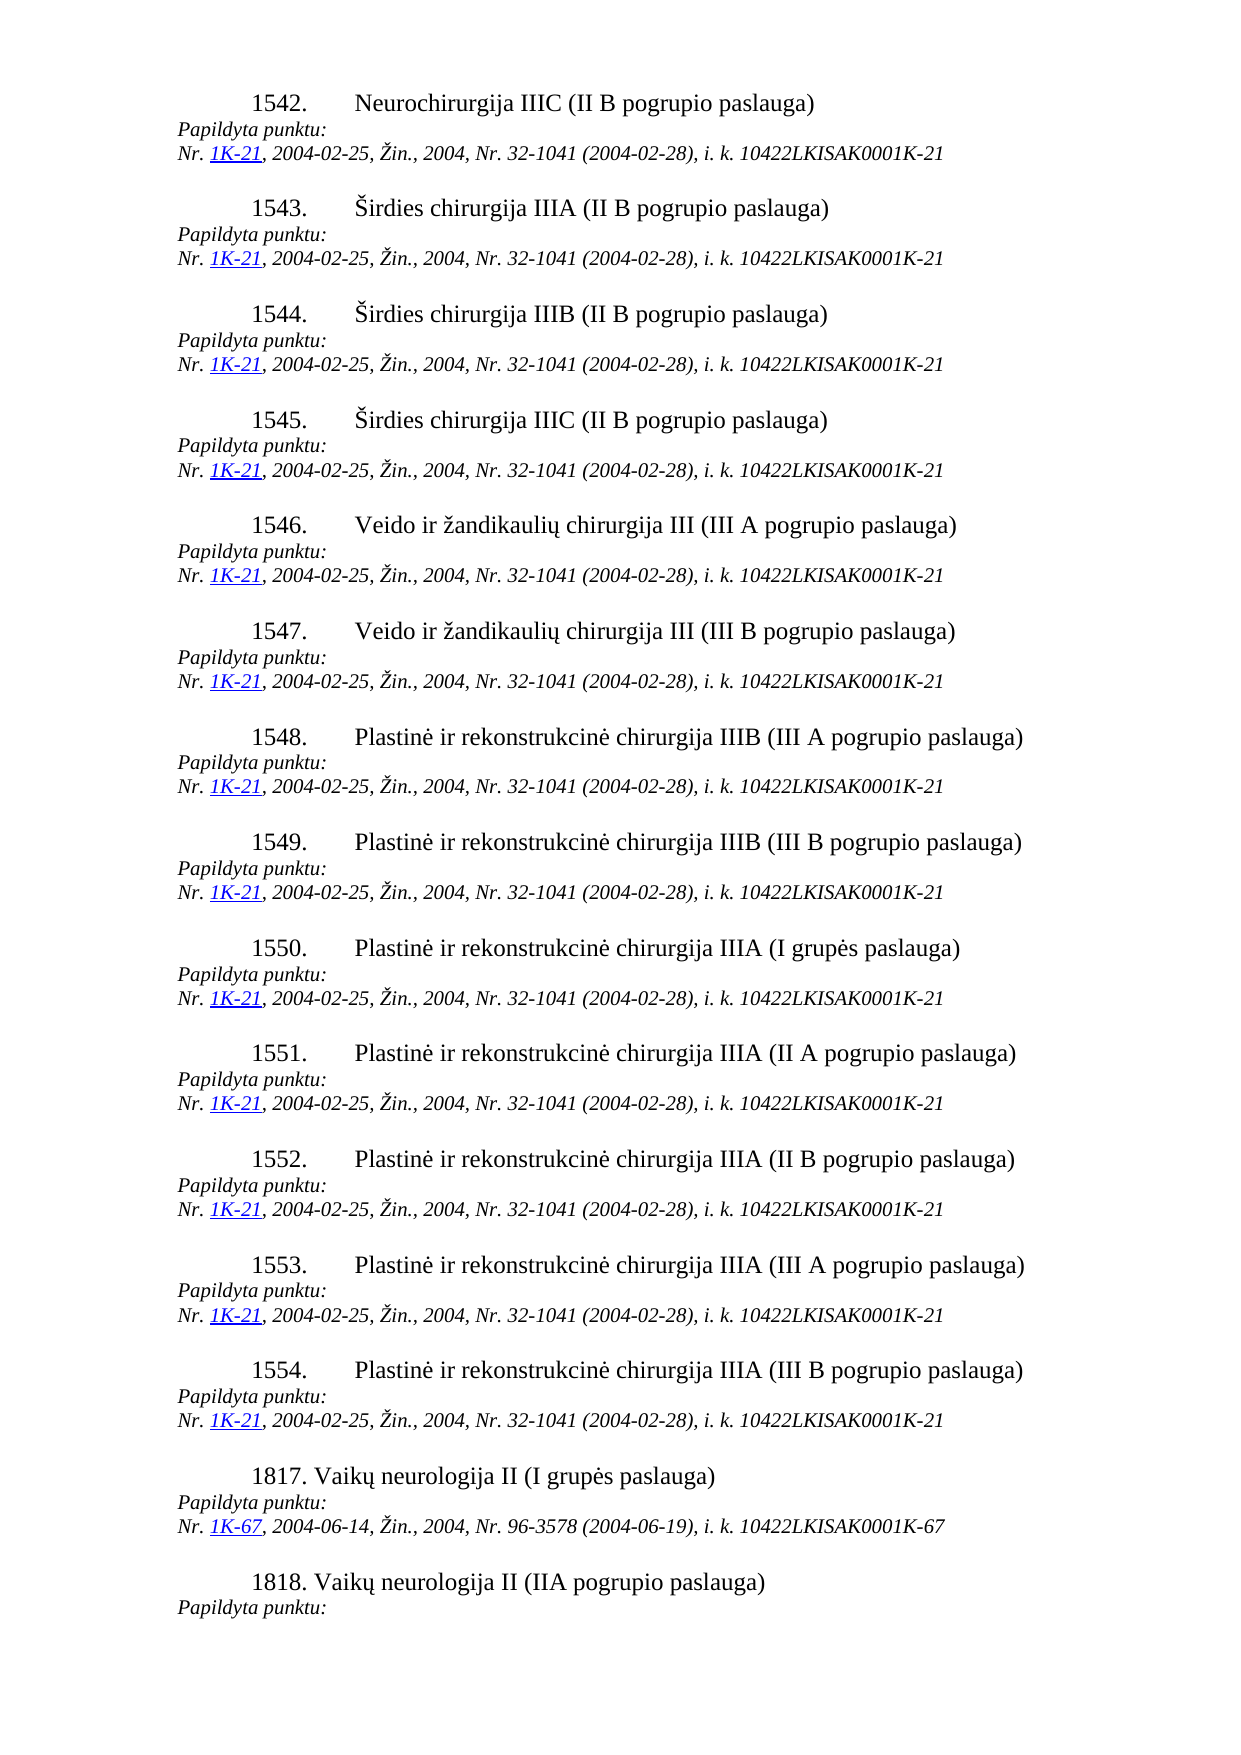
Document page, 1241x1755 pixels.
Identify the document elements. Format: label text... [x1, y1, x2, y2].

text 1818. Vaikų neurologija II (IIA pogrupio paslauga) [177, 1567, 1181, 1595]
text Nr. 1K-21, 2004-02-25, Žin., 2004, Nr. 32-1041 (2004-02-28), i. k. 10422LKISAK0001K-21 [177, 986, 1181, 1010]
text Nr. 1K-21, 2004-02-25, Žin., 2004, Nr. 32-1041 (2004-02-28), i. k. 10422LKISAK0001K-21 [177, 880, 1181, 904]
text Papildyta punktu: [177, 117, 1181, 141]
text Nr. 1K-67, 2004-06-14, Žin., 2004, Nr. 96-3578 (2004-06-19), i. k. 10422LKISAK0001K-67 [177, 1514, 1181, 1538]
text 1549. Plastinė ir rekonstrukcinė chirurgija IIIB (III B pogrupio paslauga) [177, 827, 1181, 856]
text Nr. 1K-21, 2004-02-25, Žin., 2004, Nr. 32-1041 (2004-02-28), i. k. 10422LKISAK0001K-21 [177, 1197, 1181, 1221]
text Nr. 1K-21, 2004-02-25, Žin., 2004, Nr. 32-1041 (2004-02-28), i. k. 10422LKISAK0001K-21 [177, 352, 1181, 376]
text Nr. 1K-21, 2004-02-25, Žin., 2004, Nr. 32-1041 (2004-02-28), i. k. 10422LKISAK0001K-21 [177, 563, 1181, 587]
text Papildyta punktu: [177, 645, 1181, 669]
text Papildyta punktu: [177, 328, 1181, 352]
text Papildyta punktu: [177, 1173, 1181, 1197]
text 1550. Plastinė ir rekonstrukcinė chirurgija IIIA (I grupės paslauga) [177, 933, 1181, 962]
text 1545. Širdies chirurgija IIIC (II B pogrupio paslauga) [177, 405, 1181, 433]
text 1542. Neurochirurgija IIIC (II B pogrupio paslauga) [177, 88, 1181, 117]
text Nr. 1K-21, 2004-02-25, Žin., 2004, Nr. 32-1041 (2004-02-28), i. k. 10422LKISAK0001K-21 [177, 141, 1181, 165]
text Nr. 1K-21, 2004-02-25, Žin., 2004, Nr. 32-1041 (2004-02-28), i. k. 10422LKISAK0001K-21 [177, 1302, 1181, 1327]
text Papildyta punktu: [177, 750, 1181, 774]
text 1544. Širdies chirurgija IIIB (II B pogrupio paslauga) [177, 299, 1181, 328]
text 1543. Širdies chirurgija IIIA (II B pogrupio paslauga) [177, 193, 1181, 222]
text Papildyta punktu: [177, 962, 1181, 986]
text 1554. Plastinė ir rekonstrukcinė chirurgija IIIA (III B pogrupio paslauga) [177, 1355, 1181, 1384]
text Papildyta punktu: [177, 856, 1181, 880]
text Nr. 1K-21, 2004-02-25, Žin., 2004, Nr. 32-1041 (2004-02-28), i. k. 10422LKISAK0001K-21 [177, 1408, 1181, 1432]
text 1552. Plastinė ir rekonstrukcinė chirurgija IIIA (II B pogrupio paslauga) [177, 1144, 1181, 1173]
text Papildyta punktu: [177, 1384, 1181, 1408]
text Papildyta punktu: [177, 539, 1181, 563]
text Papildyta punktu: [177, 222, 1181, 246]
text 1553. Plastinė ir rekonstrukcinė chirurgija IIIA (III A pogrupio paslauga) [177, 1250, 1181, 1278]
text Nr. 1K-21, 2004-02-25, Žin., 2004, Nr. 32-1041 (2004-02-28), i. k. 10422LKISAK0001K-21 [177, 774, 1181, 798]
text 1546. Veido ir žandikaulių chirurgija III (III A pogrupio paslauga) [177, 510, 1181, 539]
text 1817. Vaikų neurologija II (I grupės paslauga) [177, 1461, 1181, 1490]
text 1551. Plastinė ir rekonstrukcinė chirurgija IIIA (II A pogrupio paslauga) [177, 1038, 1181, 1067]
text Nr. 1K-21, 2004-02-25, Žin., 2004, Nr. 32-1041 (2004-02-28), i. k. 10422LKISAK0001K-21 [177, 457, 1181, 482]
text Papildyta punktu: [177, 1067, 1181, 1091]
text Papildyta punktu: [177, 1595, 1181, 1619]
text 1547. Veido ir žandikaulių chirurgija III (III B pogrupio paslauga) [177, 616, 1181, 645]
text Nr. 1K-21, 2004-02-25, Žin., 2004, Nr. 32-1041 (2004-02-28), i. k. 10422LKISAK0001K-21 [177, 669, 1181, 693]
text Nr. 1K-21, 2004-02-25, Žin., 2004, Nr. 32-1041 (2004-02-28), i. k. 10422LKISAK0001K-21 [177, 246, 1181, 270]
text Papildyta punktu: [177, 433, 1181, 457]
text 1548. Plastinė ir rekonstrukcinė chirurgija IIIB (III A pogrupio paslauga) [177, 722, 1181, 750]
text Nr. 1K-21, 2004-02-25, Žin., 2004, Nr. 32-1041 (2004-02-28), i. k. 10422LKISAK0001K-21 [177, 1091, 1181, 1115]
text Papildyta punktu: [177, 1490, 1181, 1514]
text Papildyta punktu: [177, 1278, 1181, 1302]
